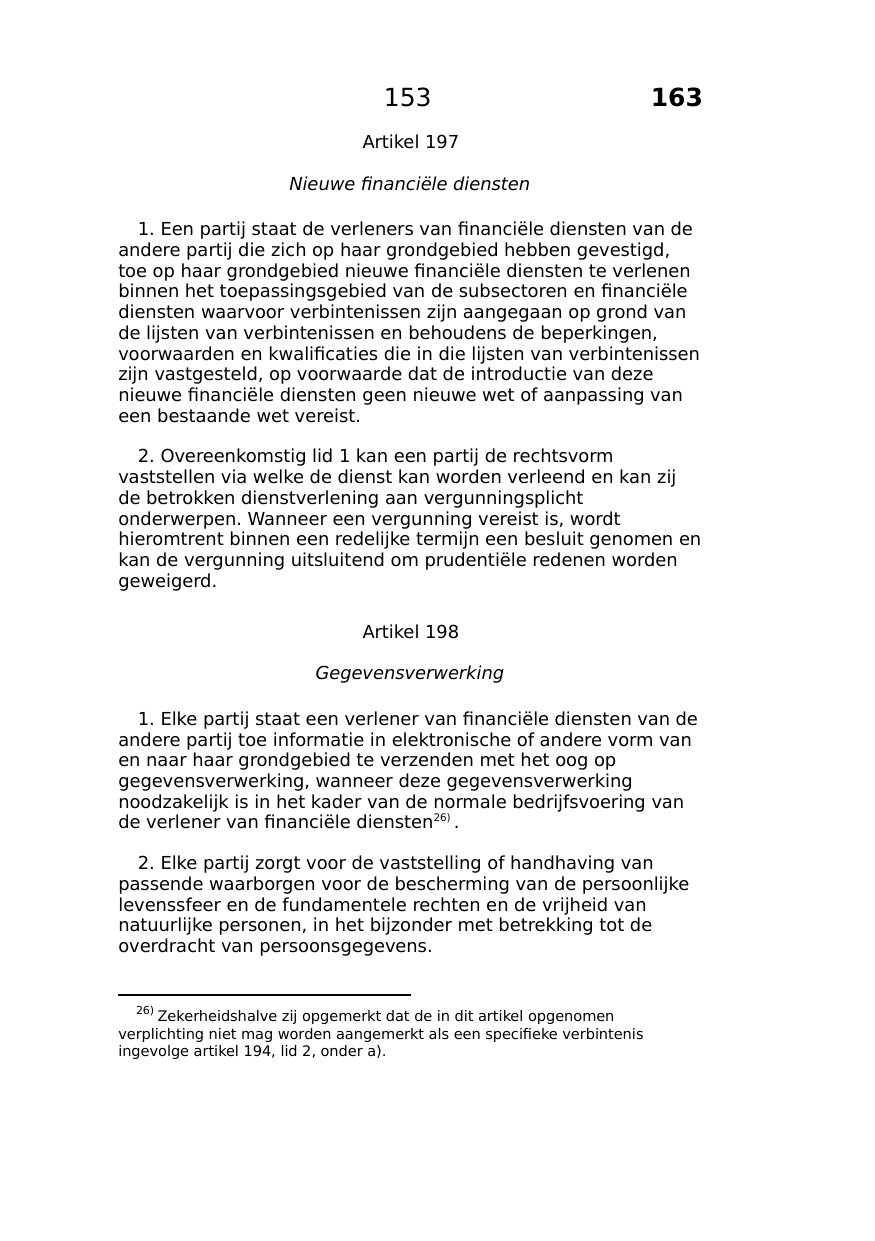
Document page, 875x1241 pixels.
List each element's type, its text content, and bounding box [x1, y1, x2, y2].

text 2. Elke partij zorgt voor de vaststelling of handhaving van passende waarborgen voor de bescherming van de persoonlijke levenssfeer en de fundamentele rechten en de vrijheid van natuurlijke personen, in het bijzonder met betrekking tot de overdracht van persoonsgegevens. [118, 853, 703, 957]
text 1. Elke partij staat een verlener van financiële diensten van de andere partij toe informatie in elektronische of andere vorm van en naar haar grondgebied te verzenden met het oog op gegevensverwerking, wanneer deze gegevensverwerking noodzakelijk is in het kader van de normale bedrijfsvoering van de verlener van financiële diensten. [118, 709, 703, 833]
subtitle Artikel 197 Nieuwe financiële diensten [118, 132, 703, 194]
text 1. Een partij staat de verleners van financiële diensten van de andere partij die zich op haar grondgebied hebben gevestigd, toe op haar grondgebied nieuwe financiële diensten te verlenen binnen het toepassingsgebied van de subsectoren en financiële diensten waarvoor verbintenissen zijn aangegaan op grond van de lijsten van verbintenissen en behoudens de beperkingen, voorwaarden en kwalificaties die in die lijsten van verbintenissen zijn vastgesteld, op voorwaarde dat de introductie van deze nieuwe financiële diensten geen nieuwe wet of aanpassing van een bestaande wet vereist. [118, 219, 703, 426]
text 2. Overeenkomstig lid 1 kan een partij de rechtsvorm vaststellen via welke de dienst kan worden verleend en kan zij de betrokken dienstverlening aan vergunningsplicht onderwerpen. Wanneer een vergunning vereist is, wordt hieromtrent binnen een redelijke termijn een besluit genomen en kan de vergunning uitsluitend om prudentiële redenen worden geweigerd. [118, 446, 703, 591]
text Zekerheidshalve zij opgemerkt dat de in dit artikel opgenomen verplichting niet mag worden aangemerkt als een specifieke verbintenis ingevolge artikel 194, lid 2, onder a). [118, 1004, 703, 1060]
subtitle Artikel 198 Gegevensverwerking [118, 621, 703, 684]
